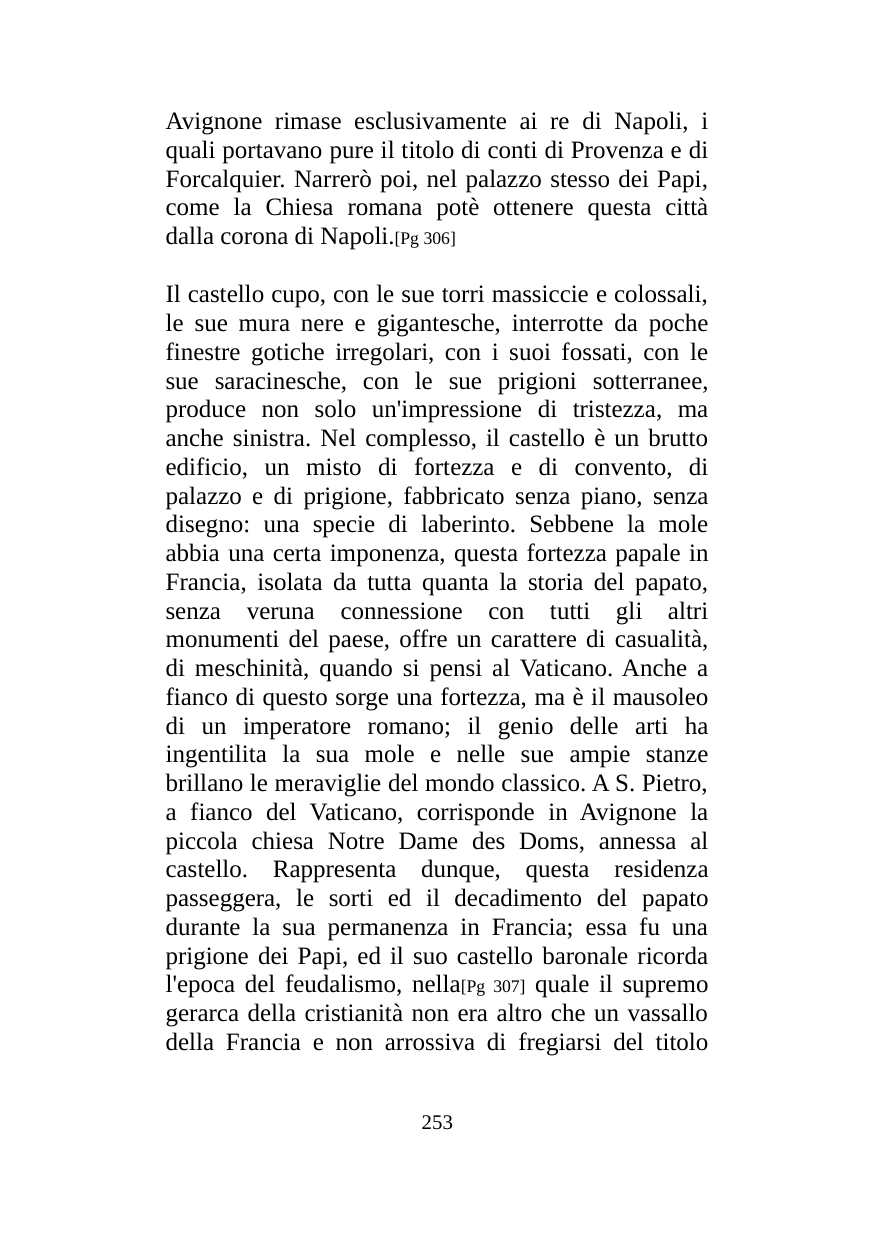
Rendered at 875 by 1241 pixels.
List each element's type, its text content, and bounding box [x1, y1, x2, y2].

text Il castello cupo, con le sue torri massiccie e colossali, le sue mura nere e gigantesche, interrotte da poche finestre gotiche irregolari, con i suoi fossati, con le sue saracinesche, con le sue prigioni sotterranee, produce non solo un'impressione di tristezza, ma anche sinistra. Nel complesso, il castello è un brutto edificio, un misto di fortezza e di convento, di palazzo e di prigione, fabbricato senza piano, senza disegno: una specie di laberinto. Sebbene la mole abbia una certa imponenza, questa fortezza papale in Francia, isolata da tutta quanta la storia del papato, senza veruna connessione con tutti gli altri monumenti del paese, offre un carattere di casualità, di meschinità, quando si pensi al Vaticano. Anche a fianco di questo sorge una fortezza, ma è il mausoleo di un imperatore romano; il genio delle arti ha ingentilita la sua mole e nelle sue ampie stanze brillano le meraviglie del mondo classico. A S. Pietro, a fianco del Vaticano, corrisponde in Avignone la piccola chiesa Notre Dame des Doms, annessa al castello. Rappresenta dunque, questa residenza passeggera, le sorti ed il decadimento del papato durante la sua permanenza in Francia; essa fu una prigione dei Papi, ed il suo castello baronale ricorda l'epoca del feudalismo, nella[Pg 307] quale il supremo gerarca della cristianità non era altro che un vassallo della Francia e non arrossiva di fregiarsi del titolo [165, 279, 709, 1056]
text Avignone rimase esclusivamente ai re di Napoli, i quali portavano pure il titolo di conti di Provenza e di Forcalquier. Narrerò poi, nel palazzo stesso dei Papi, come la Chiesa romana potè ottenere questa città dalla corona di Napoli.[Pg 306] [165, 106, 709, 250]
